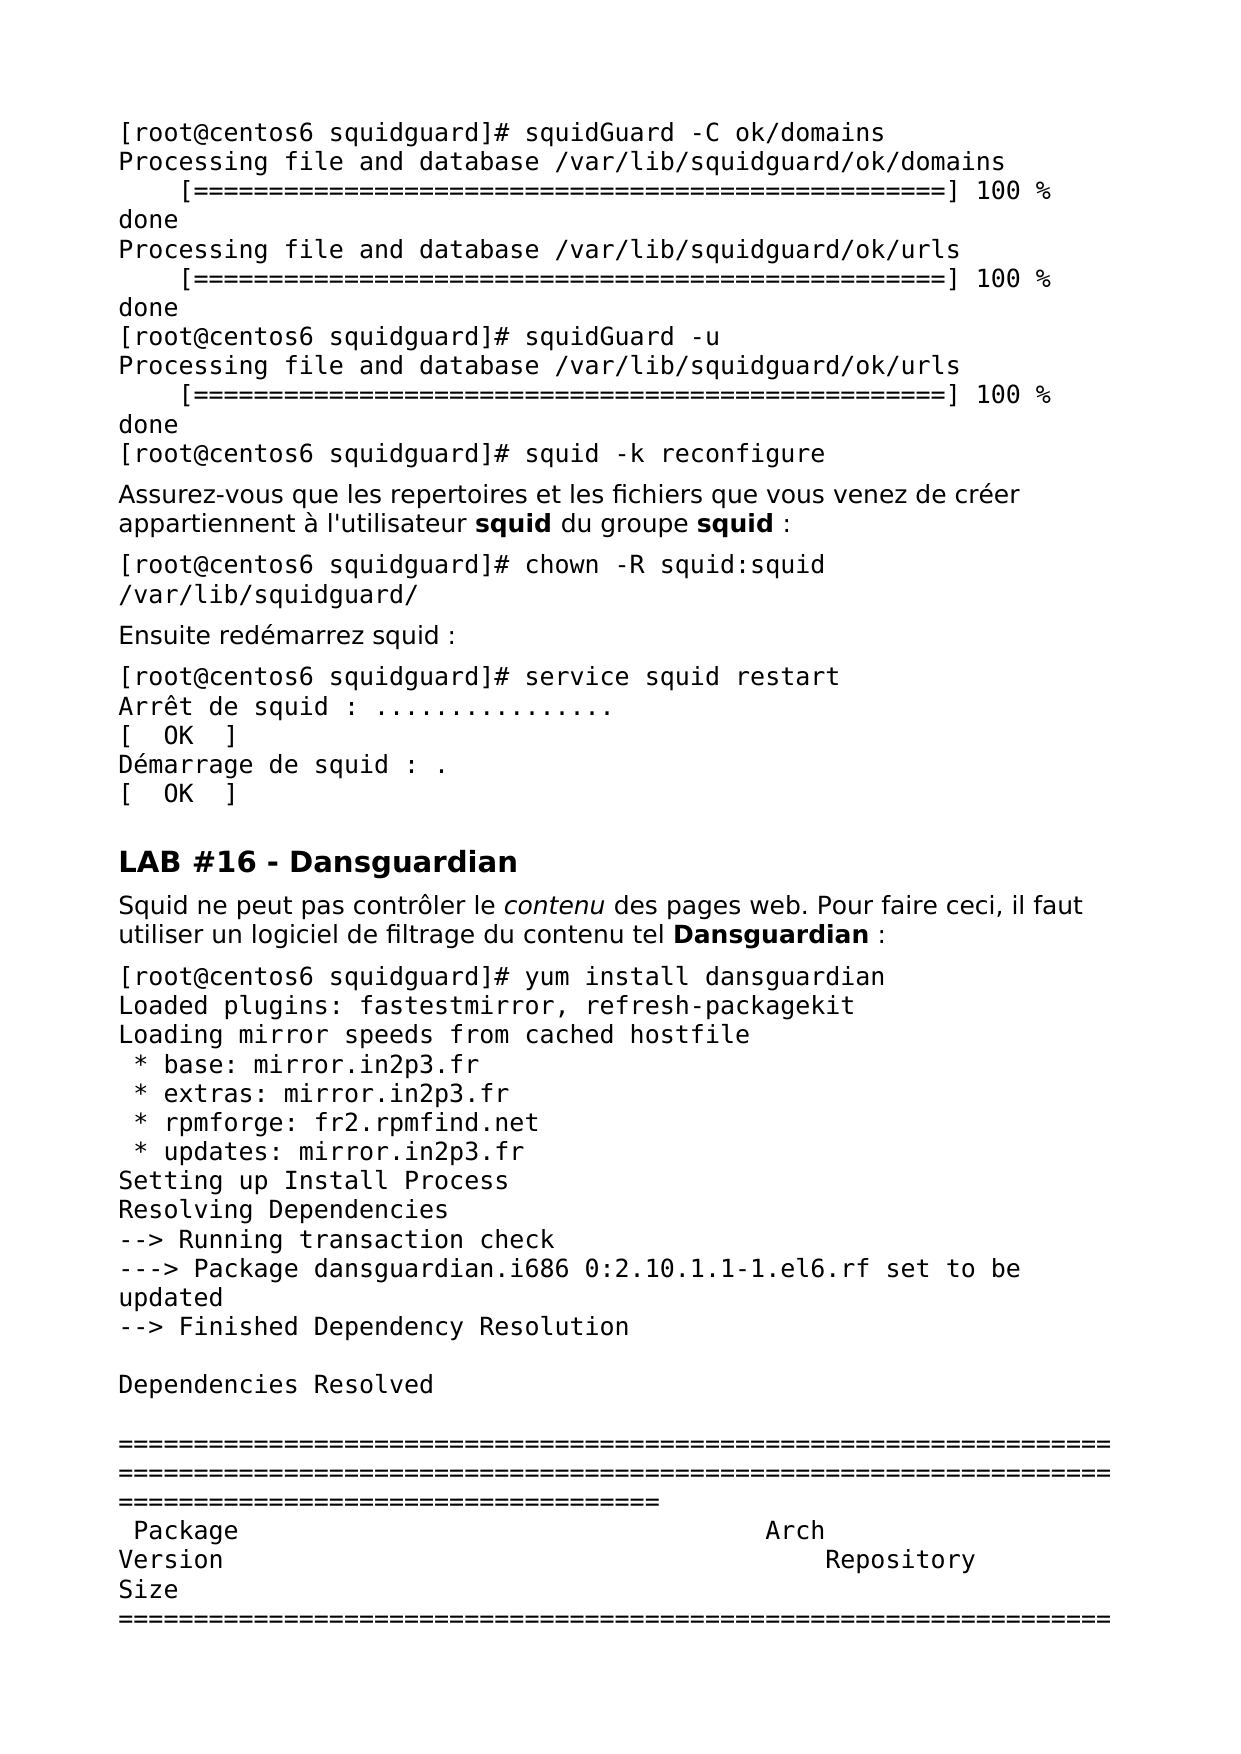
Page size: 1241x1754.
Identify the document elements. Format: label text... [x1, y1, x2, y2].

text [root@centos6 squidguard]# service squid restart Arrêt de squid : ................ [ OK ] Démarrage de squid : . [ OK ] [118, 662, 1122, 808]
text Assurez-vous que les repertoires et les fichiers que vous venez de créer appartiennent à l'utilisateur squid du groupe squid : [118, 480, 1122, 538]
subtitle LAB #16 - Dansguardian [118, 845, 1122, 879]
text [root@centos6 squidguard]# yum install dansguardian Loaded plugins: fastestmirror, refresh-packagekit Loading mirror speeds from cached hostfile * base: mirror.in2p3.fr * extras: mirror.in2p3.fr * rpmforge: fr2.rpmfind.net * updates: mirror.in2p3.fr Setting up Install Process Resolving Dependencies --> Running transaction check ---> Package dansguardian.i686 0:2.10.1.1-1.el6.rf set to be updated --> Finished Dependency Resolution Dependencies Resolved ======================================================================================================================================================================== Package Arch Version Repository Size ================================================================== [118, 962, 1122, 1633]
text Ensuite redémarrez squid : [118, 621, 1122, 650]
text Squid ne peut pas contrôler le contenu des pages web. Pour faire ceci, il faut utiliser un logiciel de filtrage du contenu tel Dansguardian : [118, 892, 1122, 950]
text [root@centos6 squidguard]# chown -R squid:squid /var/lib/squidguard/ [118, 551, 1122, 609]
text [root@centos6 squidguard]# squidGuard -C ok/domains Processing file and database /var/lib/squidguard/ok/domains [==================================================] 100 % done Processing file and database /var/lib/squidguard/ok/urls [==================================================] 100 % done [root@centos6 squidguard]# squidGuard -u Processing file and database /var/lib/squidguard/ok/urls [==================================================] 100 % done [root@centos6 squidguard]# squid -k reconfigure [118, 118, 1122, 468]
